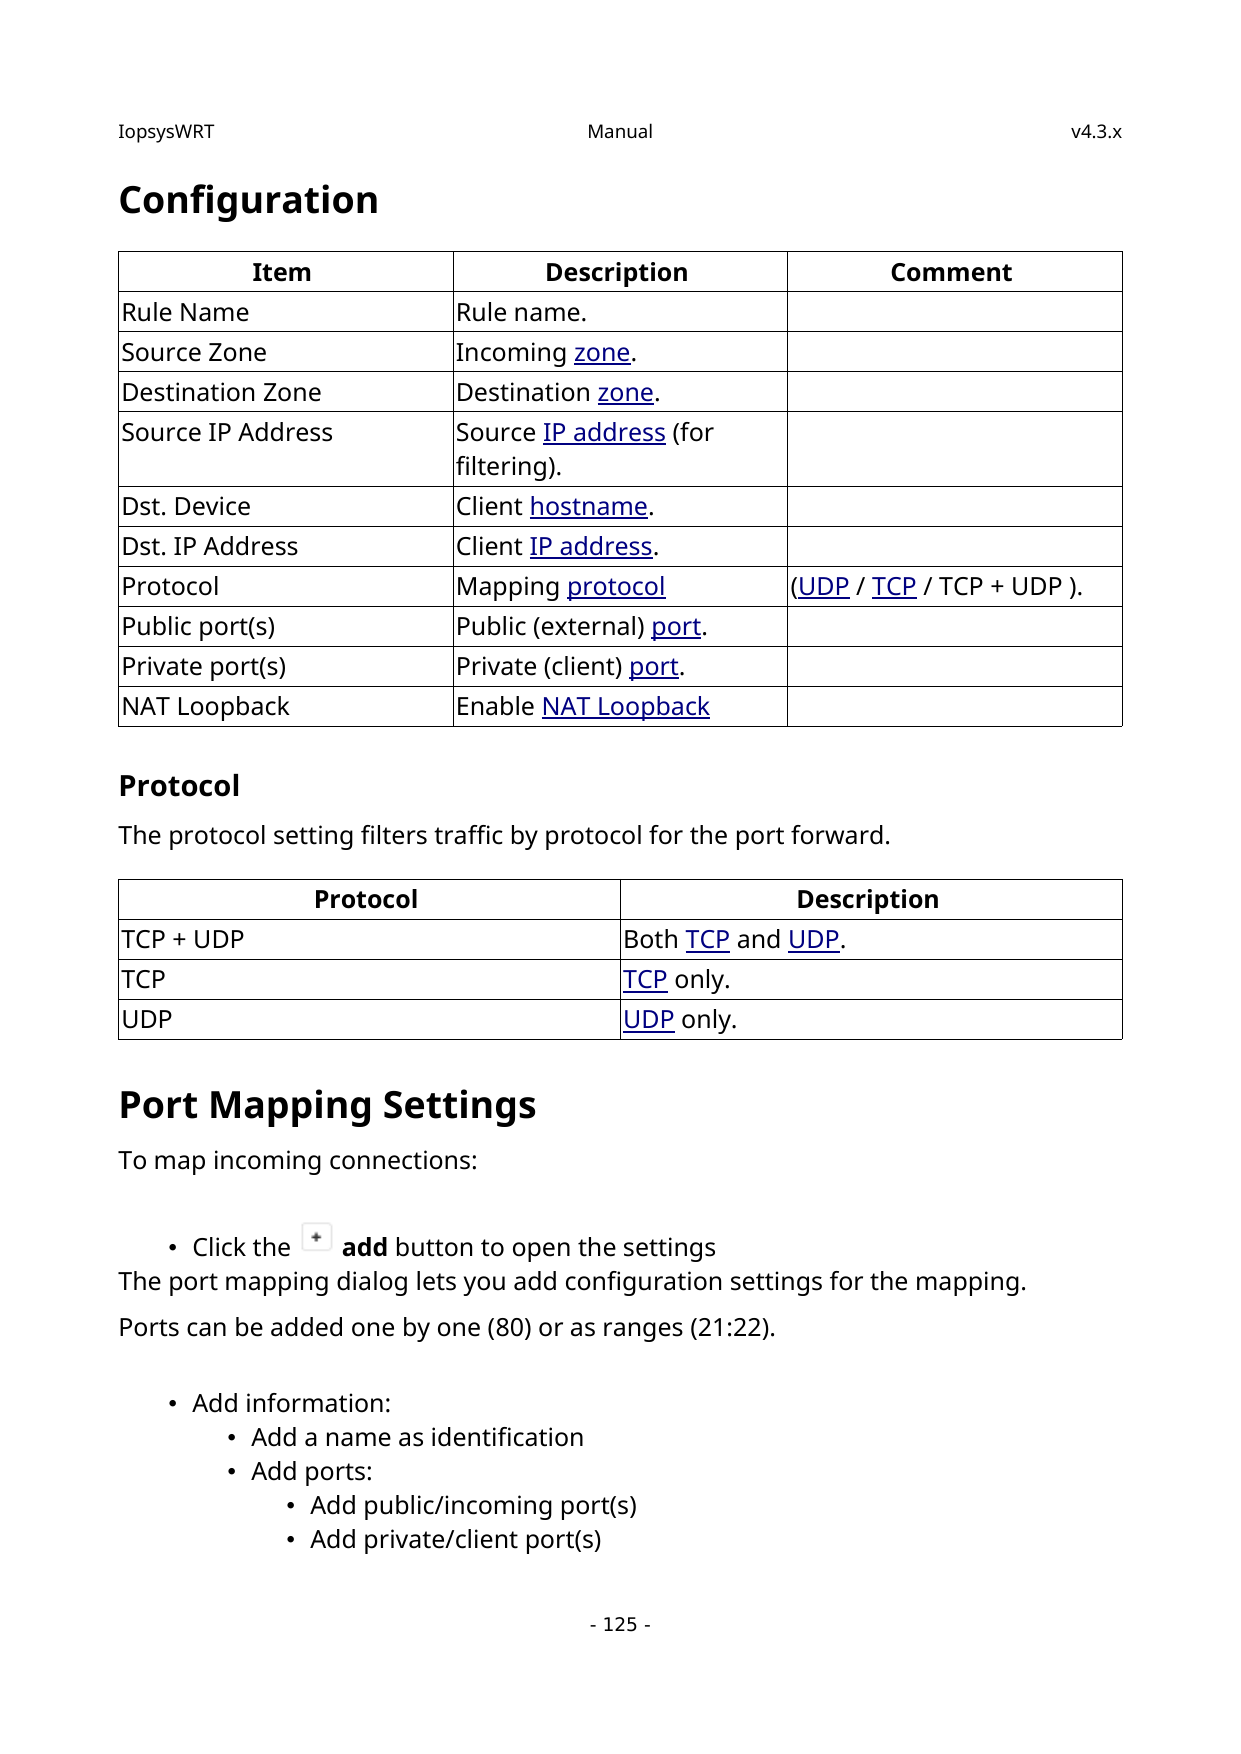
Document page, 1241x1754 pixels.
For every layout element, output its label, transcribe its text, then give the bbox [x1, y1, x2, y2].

table_cell Incoming zone. [454, 332, 787, 371]
table_cell Both TCP and UDP. [621, 920, 1122, 959]
table_header Item [119, 252, 453, 291]
table_cell [788, 647, 1122, 686]
text To map incoming connections: [118, 1142, 1122, 1176]
table_cell Client IP address. [454, 527, 787, 566]
table_cell Dst. Device [119, 487, 453, 526]
table_cell [788, 332, 1122, 371]
list Click the add button to open the settings [177, 1230, 1122, 1263]
table_cell UDP [119, 1000, 620, 1039]
table_cell Client hostname. [454, 487, 787, 526]
table_cell Public (external) port. [454, 607, 787, 646]
table_cell [788, 687, 1122, 726]
text The port mapping dialog lets you add configuration settings for the mapping. [118, 1263, 1122, 1297]
table_cell [788, 372, 1122, 411]
subtitle Port Mapping Settings [118, 1079, 1122, 1130]
table_cell Destination zone. [454, 372, 787, 411]
table_cell Source IP Address [119, 412, 453, 486]
table_cell [788, 487, 1122, 526]
table_cell NAT Loopback [119, 687, 453, 726]
table_header Comment [788, 252, 1122, 291]
table_header Protocol [119, 880, 620, 919]
table_cell [788, 527, 1122, 566]
text Ports can be added one by one (80) or as ranges (21:22). [118, 1310, 1122, 1344]
list Add ports: [236, 1454, 1122, 1488]
table_cell Source Zone [119, 332, 453, 371]
table_cell UDP only. [621, 1000, 1122, 1039]
list Add information: [177, 1386, 1122, 1420]
table_cell Private (client) port. [454, 647, 787, 686]
table_cell Rule Name [119, 292, 453, 331]
table_cell Destination Zone [119, 372, 453, 411]
list Add private/client port(s) [295, 1522, 1122, 1556]
table_header Description [621, 880, 1122, 919]
table_cell [788, 607, 1122, 646]
table_cell [788, 412, 1122, 486]
list Add public/incoming port(s) [295, 1488, 1122, 1522]
table_cell [788, 292, 1122, 331]
table_cell Dst. IP Address [119, 527, 453, 566]
table_header Description [454, 252, 787, 291]
list Add a name as identification [236, 1420, 1122, 1454]
table_cell Mapping protocol [454, 567, 787, 606]
subtitle Configuration [118, 173, 1122, 224]
table_cell Public port(s) [119, 607, 453, 646]
table_cell Private port(s) [119, 647, 453, 686]
subtitle Protocol [118, 765, 1122, 805]
table_cell (UDP / TCP / TCP + UDP ). [788, 567, 1122, 606]
table_cell Rule name. [454, 292, 787, 331]
table_cell Enable NAT Loopback [454, 687, 787, 726]
table_cell Protocol [119, 567, 453, 606]
table_cell TCP [119, 960, 620, 999]
picture [297, 1218, 336, 1256]
text The protocol setting filters traffic by protocol for the port forward. [118, 818, 1122, 852]
table_cell TCP + UDP [119, 920, 620, 959]
table_cell Source IP address (for filtering). [454, 412, 787, 486]
table_cell TCP only. [621, 960, 1122, 999]
